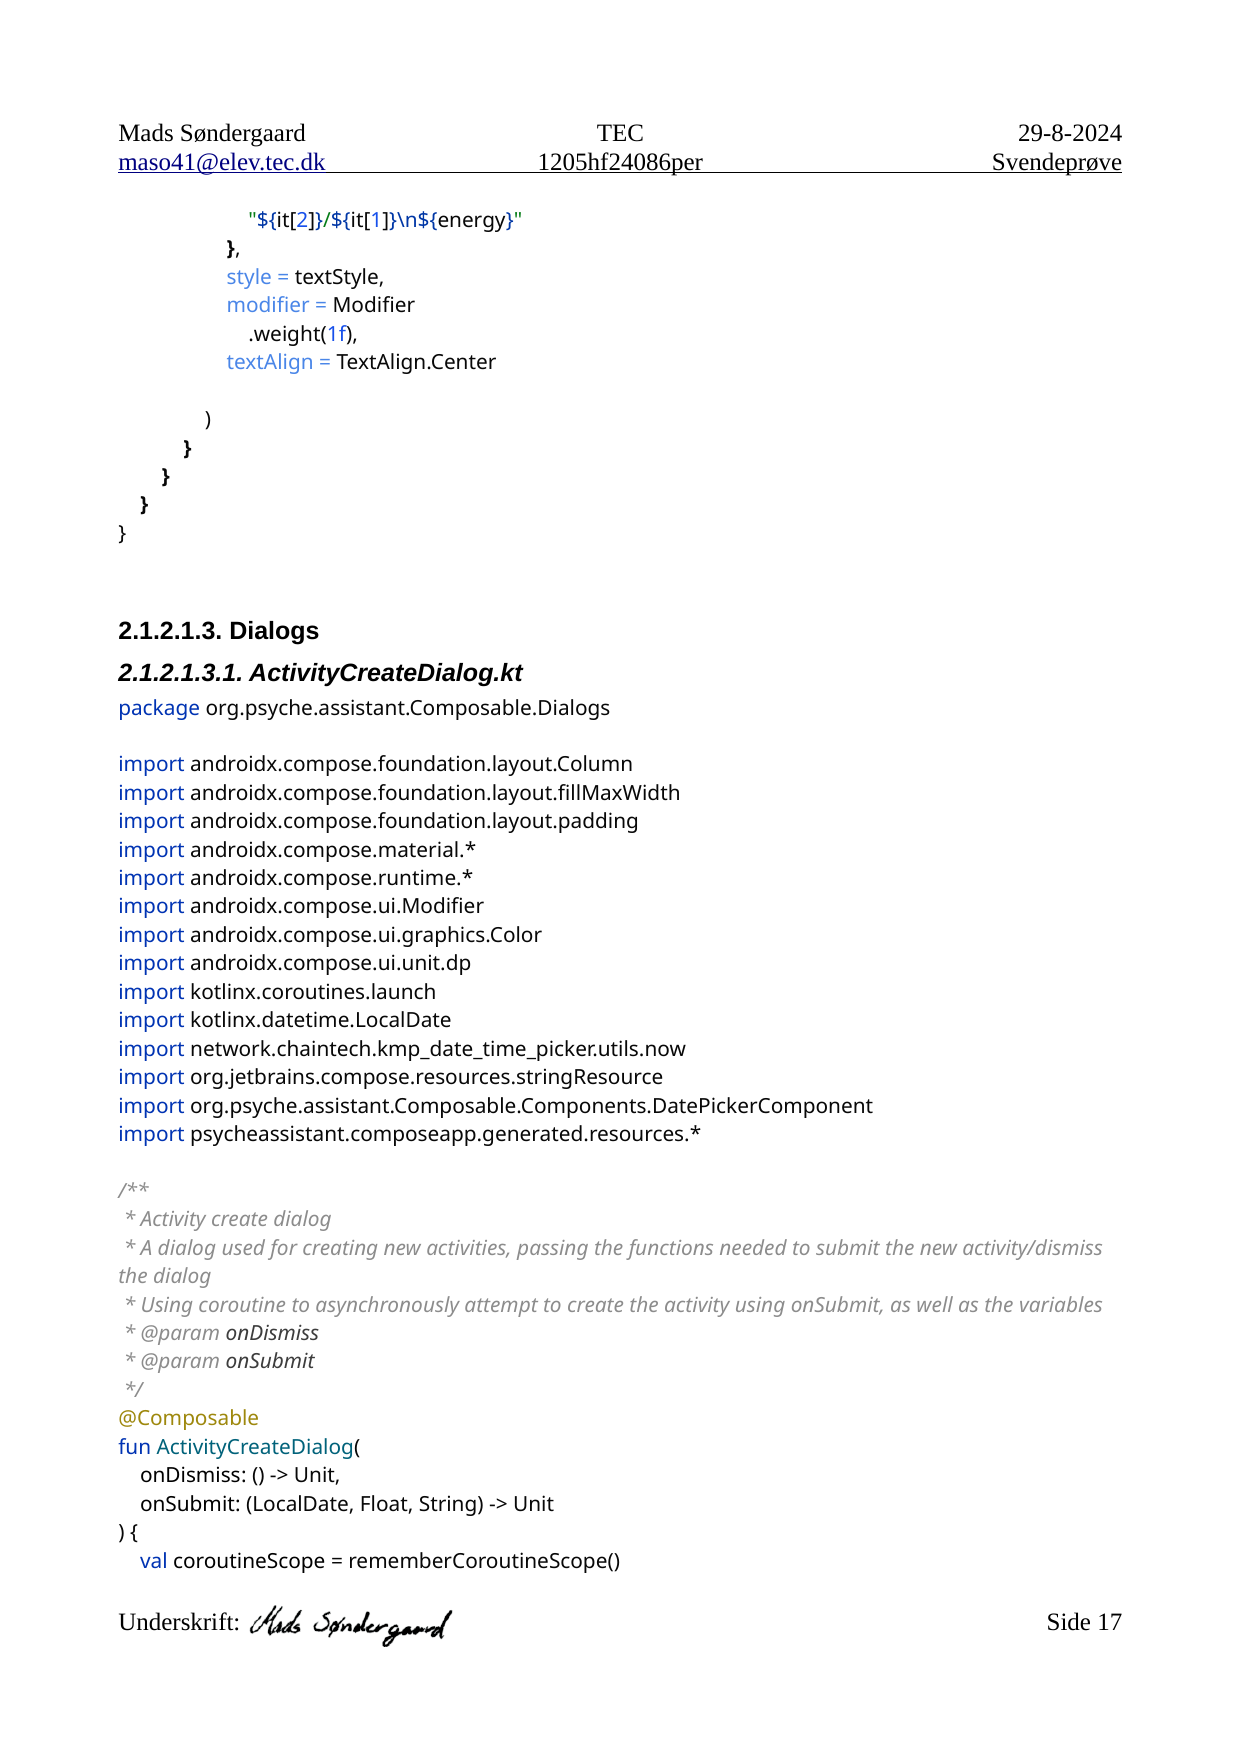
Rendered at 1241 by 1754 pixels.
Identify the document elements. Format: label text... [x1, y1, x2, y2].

text package org.psyche.assistant.Composable.Dialogs import androidx.compose.foundation.layout.Column import androidx.compose.foundation.layout.fillMaxWidth import androidx.compose.foundation.layout.padding import androidx.compose.material.* import androidx.compose.runtime.* import androidx.compose.ui.Modifier import androidx.compose.ui.graphics.Color import androidx.compose.ui.unit.dp import kotlinx.coroutines.launch import kotlinx.datetime.LocalDate import network.chaintech.kmp_date_time_picker.utils.now import org.jetbrains.compose.resources.stringResource import org.psyche.assistant.Composable.Components.DatePickerComponent import psycheassistant.composeapp.generated.resources.* /** * Activity create dialog * A dialog used for creating new activities, passing the functions needed to submit the new activity/dismiss the dialog * Using coroutine to asynchronously attempt to create the activity using onSubmit, as well as the variables * @param onDismiss * @param onSubmit */ @Composable fun ActivityCreateDialog( onDismiss: () -> Unit, onSubmit: (LocalDate, Float, String) -> Unit ) { val coroutineScope = rememberCoroutineScope() [118, 693, 1122, 1574]
subtitle 2.1.2.1.3.1. ActivityCreateDialog.kt [118, 658, 1122, 686]
picture [244, 1600, 458, 1647]
subtitle 2.1.2.1.3. Dialogs [118, 616, 1122, 645]
text "${it[2]}/${it[1]}\n${energy}" }, style = textStyle, modifier = Modifier .weight(1f), textAlign = TextAlign.Center ) } } } } [118, 205, 1122, 575]
